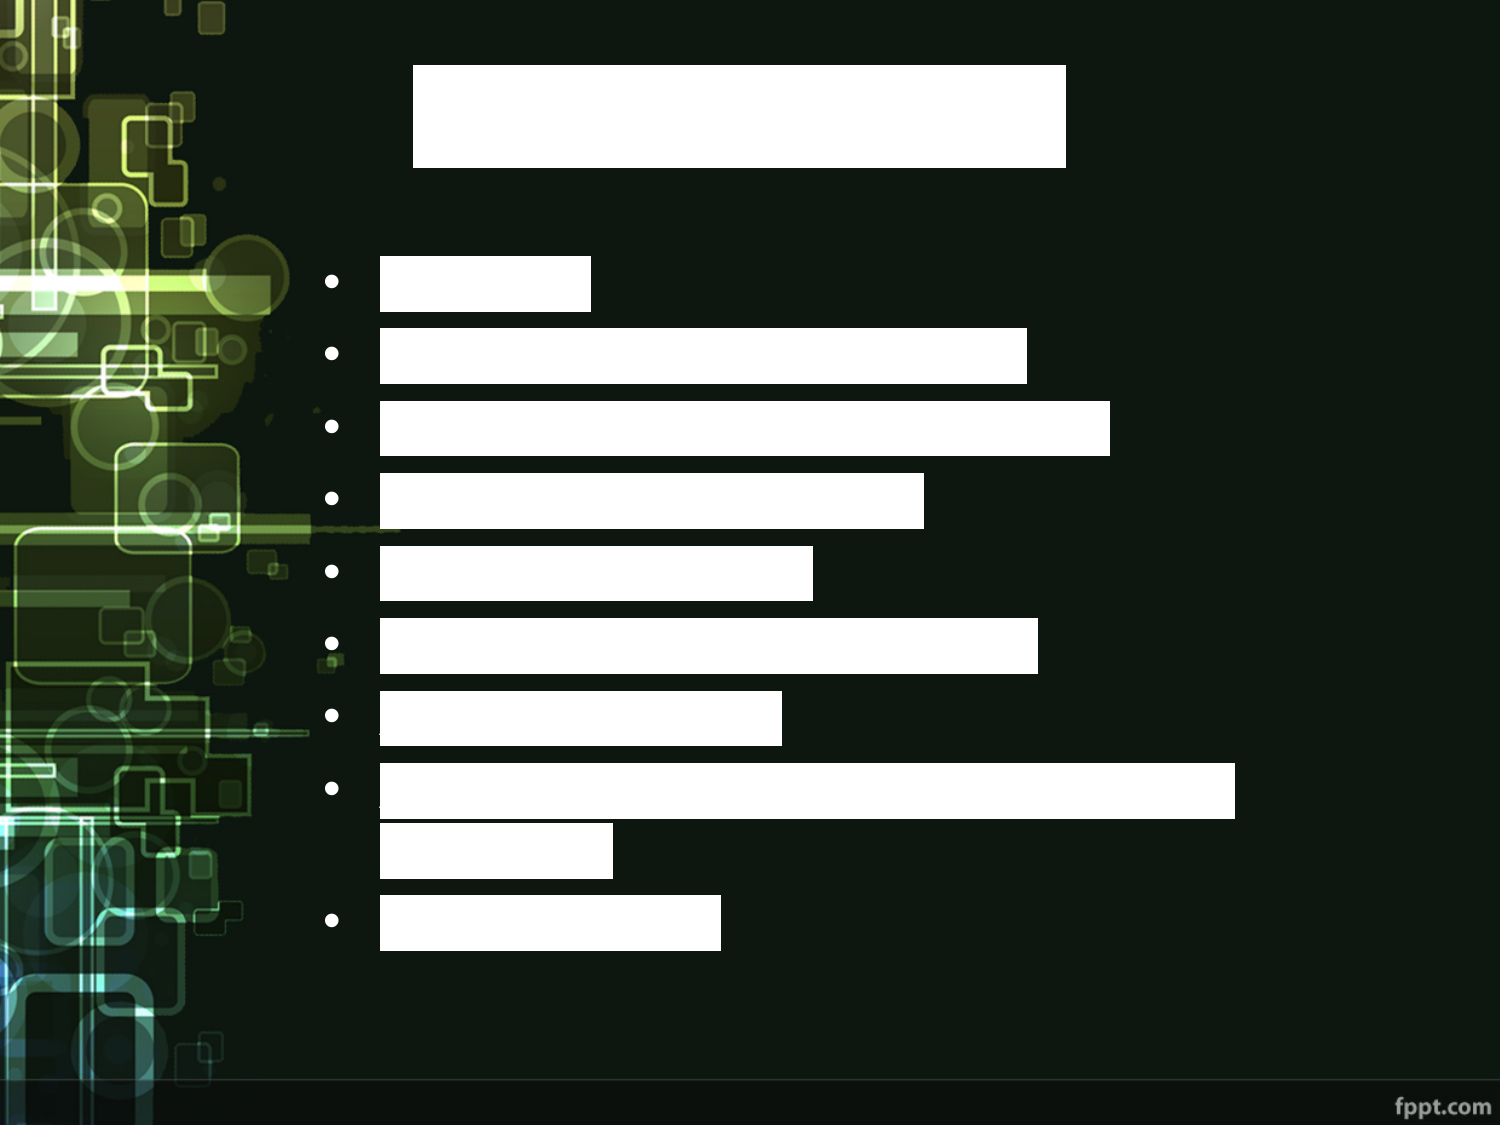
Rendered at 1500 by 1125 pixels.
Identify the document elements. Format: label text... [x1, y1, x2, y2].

picture [0, 0, 1500, 1125]
title Plan prezentacji [64, 30, 1415, 192]
list Cel pracy Środowisko i użyte narzędzia Zalety stosowania logiki rozmytej Fuzzy Control Language Przykład SR w FCL Budowa systemów rozmytych Aplikacja jako IDE Aplikacja jako biblioteka do sterowania rozmytego Podsumowanie [308, 243, 1421, 986]
